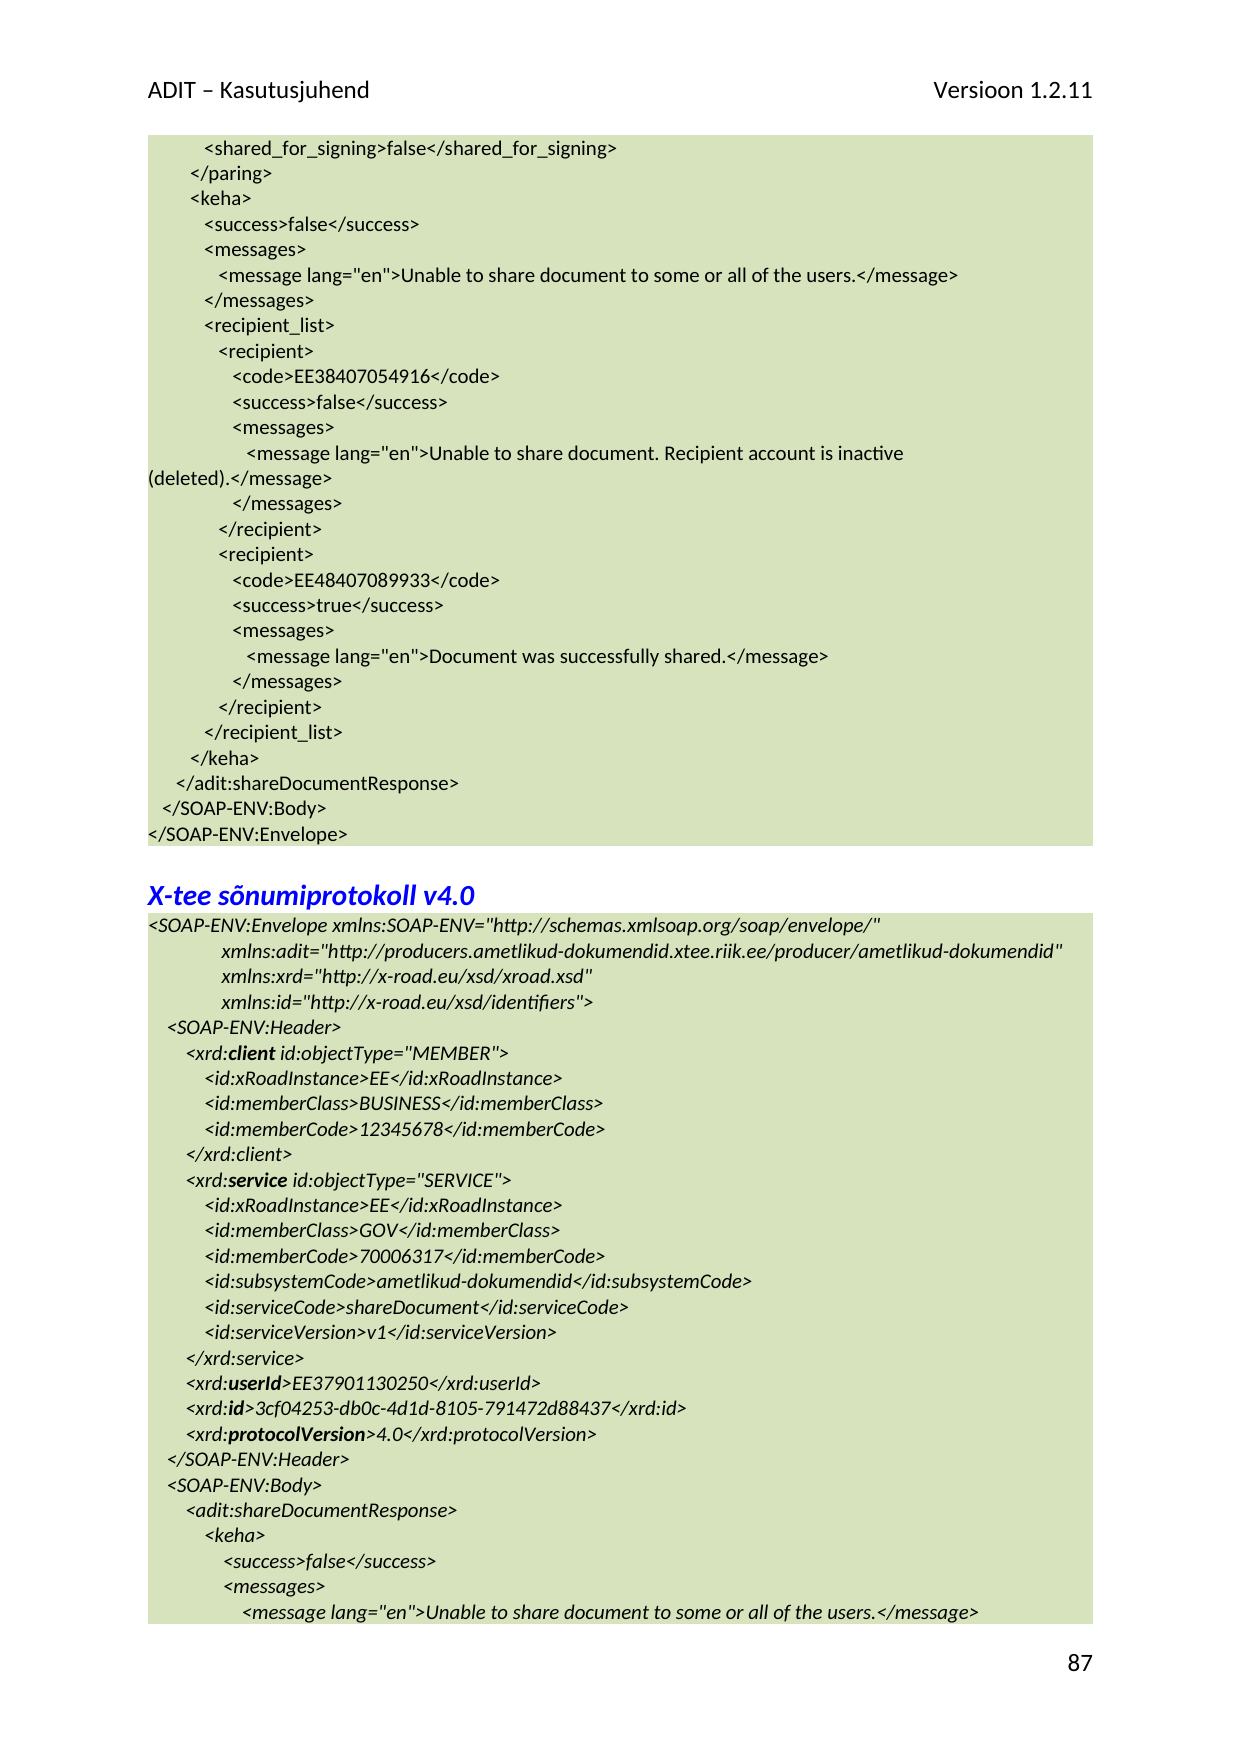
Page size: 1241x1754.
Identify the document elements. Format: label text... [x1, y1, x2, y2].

text xmlns:id="http://x-road.eu/xsd/identifiers"> [148, 989, 1093, 1014]
text <id:memberCode>70006317</id:memberCode> [148, 1243, 1093, 1268]
text <xrd:id>3cf04253-db0c-4d1d-8105-791472d88437</xrd:id> [148, 1396, 1093, 1421]
text <id:memberCode>12345678</id:memberCode> [148, 1116, 1093, 1141]
text <SOAP-ENV:Envelope xmlns:SOAP-ENV="http://schemas.xmlsoap.org/soap/envelope/" [148, 913, 1093, 938]
text <adit:shareDocumentResponse> [148, 1497, 1093, 1523]
text </messages> [148, 287, 1093, 313]
text </messages> [148, 668, 1093, 694]
text <success>true</success> [148, 592, 1093, 618]
text </paring> [148, 160, 1093, 186]
text <id:subsystemCode>ametlikud-dokumendid</id:subsystemCode> [148, 1268, 1093, 1294]
text <code>EE48407089933</code> [148, 567, 1093, 592]
text <code>EE38407054916</code> [148, 363, 1093, 389]
text <message lang="en">Unable to share document. Recipient account is inactive (deleted).</message> [148, 440, 1093, 491]
text <id:serviceVersion>v1</id:serviceVersion> [148, 1319, 1093, 1345]
text <messages> [148, 236, 1093, 262]
text <messages> [148, 1573, 1093, 1599]
text <success>false</success> [148, 211, 1093, 236]
text </keha> [148, 745, 1093, 770]
text <keha> [148, 1523, 1093, 1548]
text <id:xRoadInstance>EE</id:xRoadInstance> [148, 1192, 1093, 1218]
text </SOAP-ENV:Header> [148, 1446, 1093, 1472]
text </recipient> [148, 516, 1093, 541]
text <message lang="en">Document was successfully shared.</message> [148, 643, 1093, 668]
text <xrd:service id:objectType="SERVICE"> [148, 1167, 1093, 1192]
text </SOAP-ENV:Envelope> [148, 821, 1093, 846]
text <messages> [148, 618, 1093, 643]
text <id:xRoadInstance>EE</id:xRoadInstance> [148, 1065, 1093, 1091]
text <id:serviceCode>shareDocument</id:serviceCode> [148, 1294, 1093, 1319]
text </xrd:client> [148, 1141, 1093, 1167]
text <xrd:client id:objectType="MEMBER"> [148, 1040, 1093, 1065]
text </recipient_list> [148, 719, 1093, 745]
text <keha> [148, 186, 1093, 211]
text </recipient> [148, 694, 1093, 719]
text </SOAP-ENV:Body> [148, 796, 1093, 821]
text </messages> [148, 491, 1093, 516]
text <messages> [148, 414, 1093, 440]
text <recipient> [148, 338, 1093, 363]
text xmlns:adit="http://producers.ametlikud-dokumendid.xtee.riik.ee/producer/ametlikud-dokumendid" [148, 938, 1093, 963]
text <message lang="en">Unable to share document to some or all of the users.</message> [148, 262, 1093, 287]
text <xrd:protocolVersion>4.0</xrd:protocolVersion> [148, 1421, 1093, 1446]
text <recipient> [148, 541, 1093, 567]
text X-tee sõnumiprotokoll v4.0 [148, 877, 1093, 913]
text </xrd:service> [148, 1345, 1093, 1370]
text <SOAP-ENV:Body> [148, 1472, 1093, 1497]
text <success>false</success> [148, 389, 1093, 414]
text <recipient_list> [148, 313, 1093, 338]
text <success>false</success> [148, 1548, 1093, 1573]
text <xrd:userId>EE37901130250</xrd:userId> [148, 1370, 1093, 1396]
text <id:memberClass>GOV</id:memberClass> [148, 1218, 1093, 1243]
text <shared_for_signing>false</shared_for_signing> [148, 135, 1093, 160]
text <SOAP-ENV:Header> [148, 1014, 1093, 1040]
text </adit:shareDocumentResponse> [148, 770, 1093, 796]
text xmlns:xrd="http://x-road.eu/xsd/xroad.xsd" [148, 963, 1093, 989]
text <message lang="en">Unable to share document to some or all of the users.</message> [148, 1599, 1093, 1624]
text <id:memberClass>BUSINESS</id:memberClass> [148, 1091, 1093, 1116]
